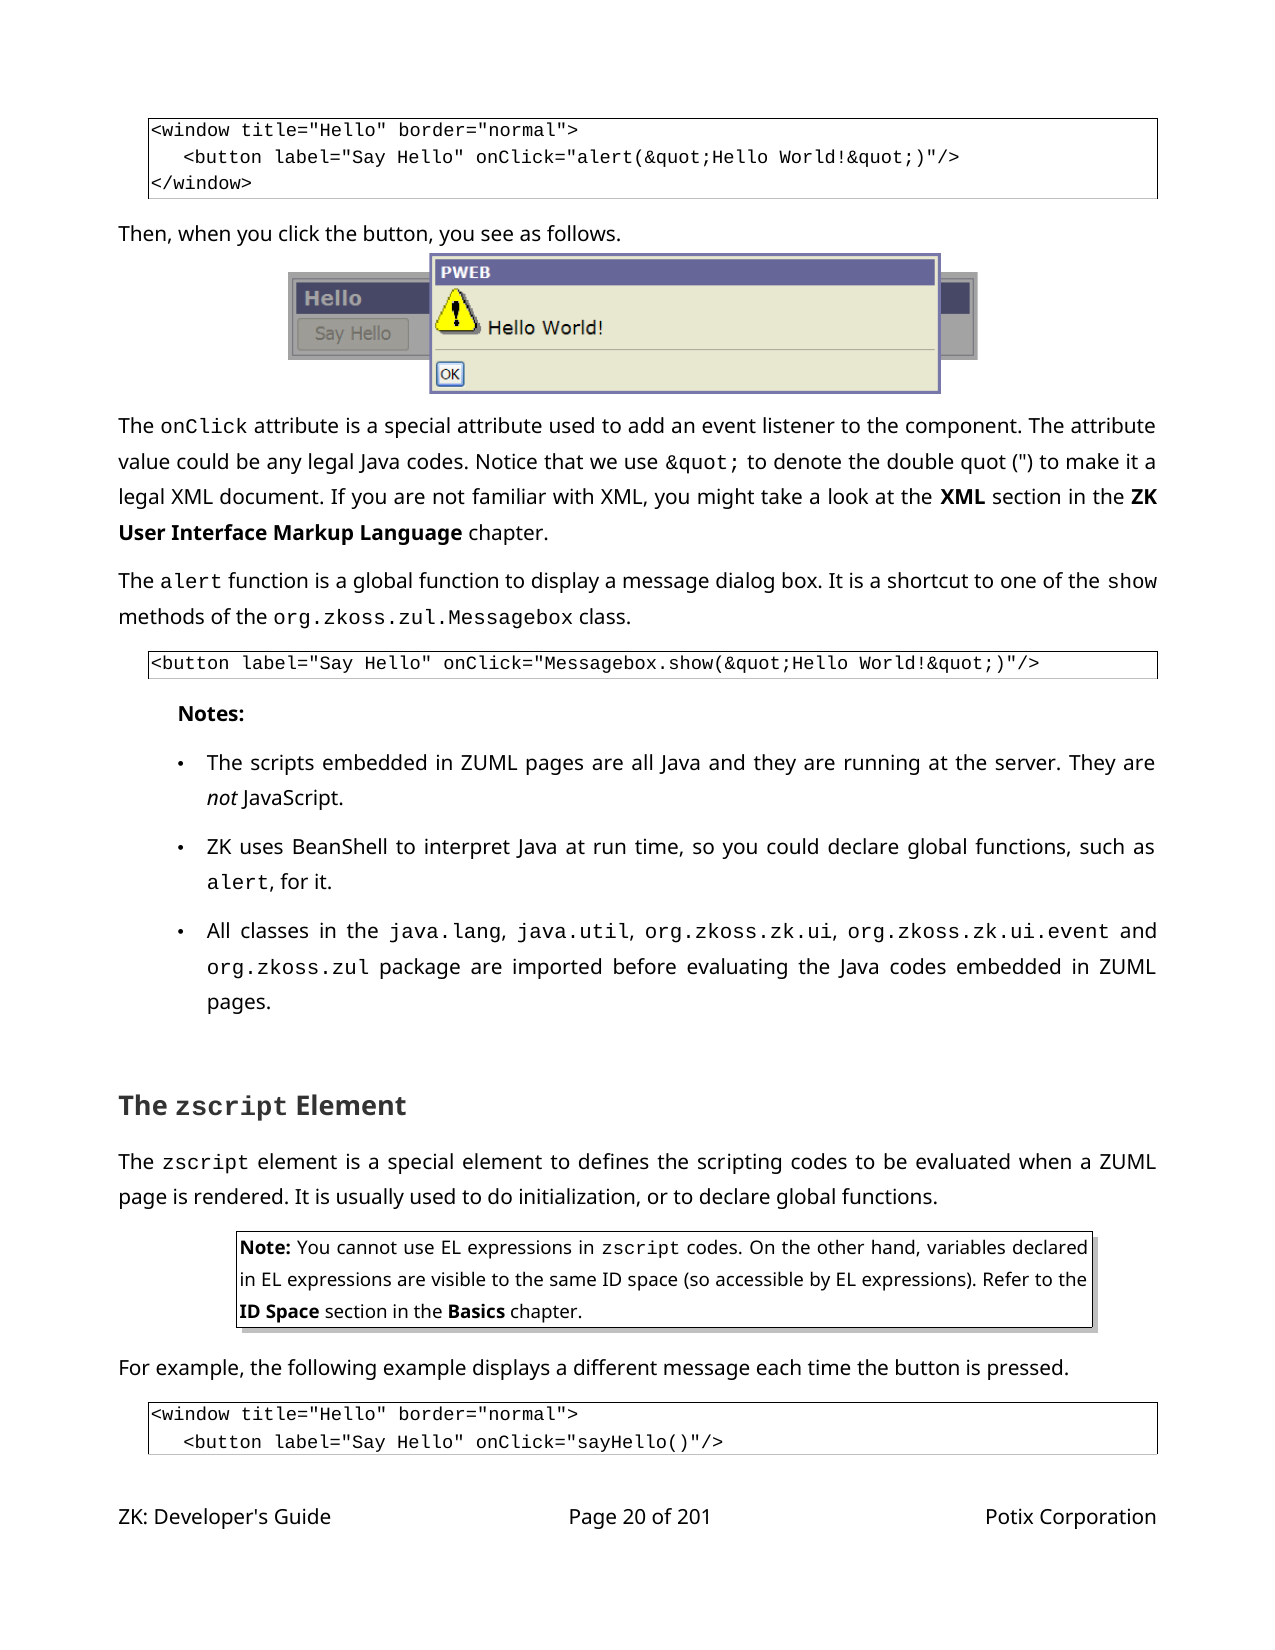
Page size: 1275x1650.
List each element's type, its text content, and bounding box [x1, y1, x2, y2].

subtitle The zscript Element [118, 1087, 1157, 1123]
picture [288, 253, 978, 394]
list ZK uses BeanShell to interpret Java at run time, so you could declare global functions, such as alert, for it. [177, 832, 1157, 896]
text The onClick attribute is a special attribute used to add an event listener to the component. The attribute value could be any legal Java codes. Notice that we use &quot; to denote the double quot (") to make it a legal XML document. If you are not familiar with XML, you might take a look at the XML section in the ZK User Interface Markup Language chapter. [118, 394, 1157, 546]
text The alert function is a global function to display a message dialog box. It is a shortcut to one of the show methods of the org.zkoss.zul.Messagebox class. [118, 567, 1157, 631]
text Note: You cannot use EL expressions in zscript codes. On the other hand, variables declared in EL expressions are visible to the same ID space (so accessible by EL expressions). Refer to the ID Space section in the Basics chapter. [237, 1232, 1092, 1327]
list All classes in the java.lang, java.util, org.zkoss.zk.ui, org.zkoss.zk.ui.event and org.zkoss.zul package are imported before evaluating the Java codes embedded in ZUML pages. [177, 916, 1157, 1016]
text <button label="Say Hello" onClick="Messagebox.show(&quot;Hello World!&quot;)"/> [149, 652, 1157, 678]
text For example, the following example displays a different message each time the button is pressed. [118, 1353, 1157, 1382]
list The scripts embedded in ZUML pages are all Java and they are running at the server. They are not JavaScript. [177, 748, 1157, 811]
text <button label="Say Hello" onClick="sayHello()"/> [149, 1429, 1157, 1454]
text <window title="Hello" border="normal"> [149, 1403, 1157, 1427]
text Then, when you click the button, you see as follows. [118, 219, 1157, 247]
text <window title="Hello" border="normal"> <button label="Say Hello" onClick="alert(&quot;Hello World!&quot;)"/> </window> [149, 119, 1157, 198]
text The zscript element is a special element to defines the scripting codes to be evaluated when a ZUML page is rendered. It is usually used to do initialization, or to declare global functions. [118, 1147, 1157, 1211]
text Notes: [177, 699, 1157, 727]
